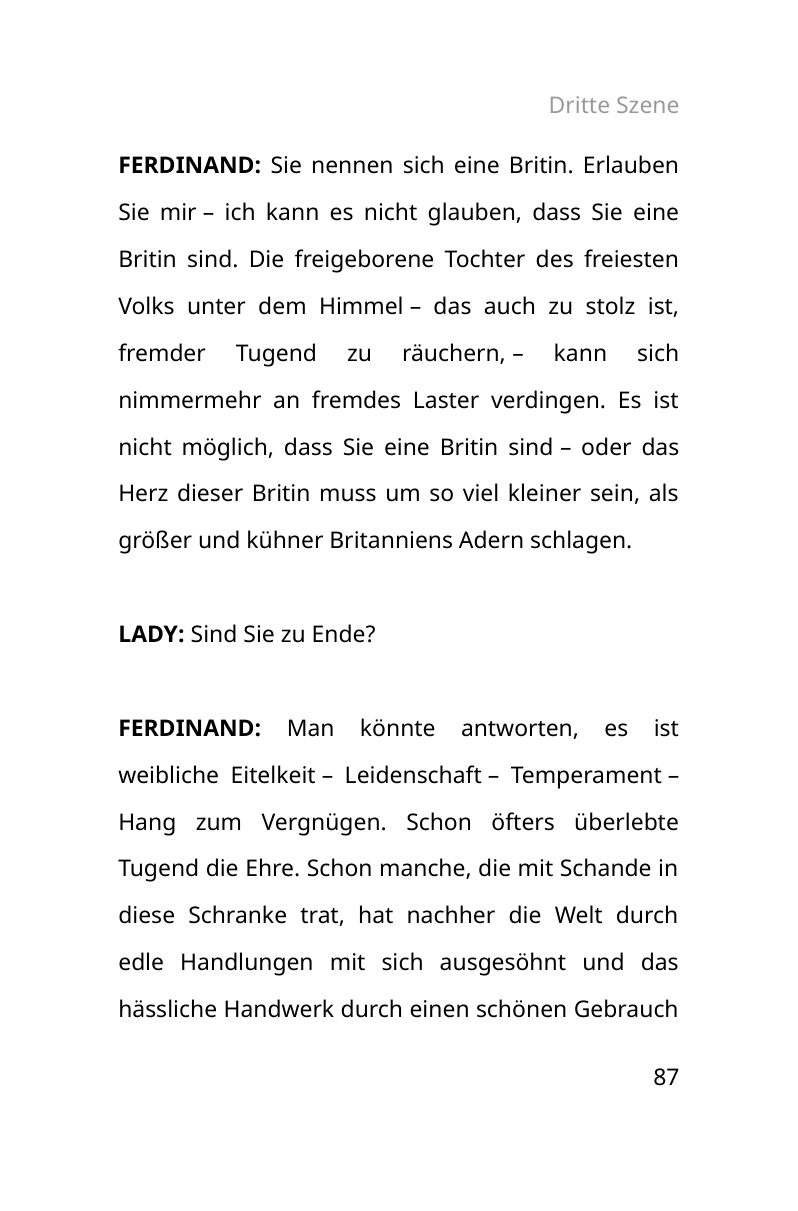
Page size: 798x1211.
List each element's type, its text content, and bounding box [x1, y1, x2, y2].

text FERDINAND: Man könnte antworten, es ist weibliche Eitelkeit – Leidenschaft – Temperament – Hang zum Vergnügen. Schon öfters überlebte Tugend die Ehre. Schon manche, die mit Schande in diese Schranke trat, hat nachher die Welt durch edle Handlungen mit sich ausgesöhnt und das hässliche Handwerk durch einen schönen Gebrauch [118, 677, 679, 1024]
text LADY: Sind Sie zu Ende? [118, 583, 679, 649]
text FERDINAND: Sie nennen sich eine Britin. Erlauben Sie mir – ich kann es nicht glauben, dass Sie eine Britin sind. Die freigeborene Tochter des freiesten Volks unter dem Himmel – das auch zu stolz ist, fremder Tugend zu räuchern, – kann sich nimmermehr an fremdes Laster verdingen. Es ist nicht möglich, dass Sie eine Britin sind – oder das Herz dieser Britin muss um so viel kleiner sein, als größer und kühner Britanniens Adern schlagen. [118, 149, 679, 556]
